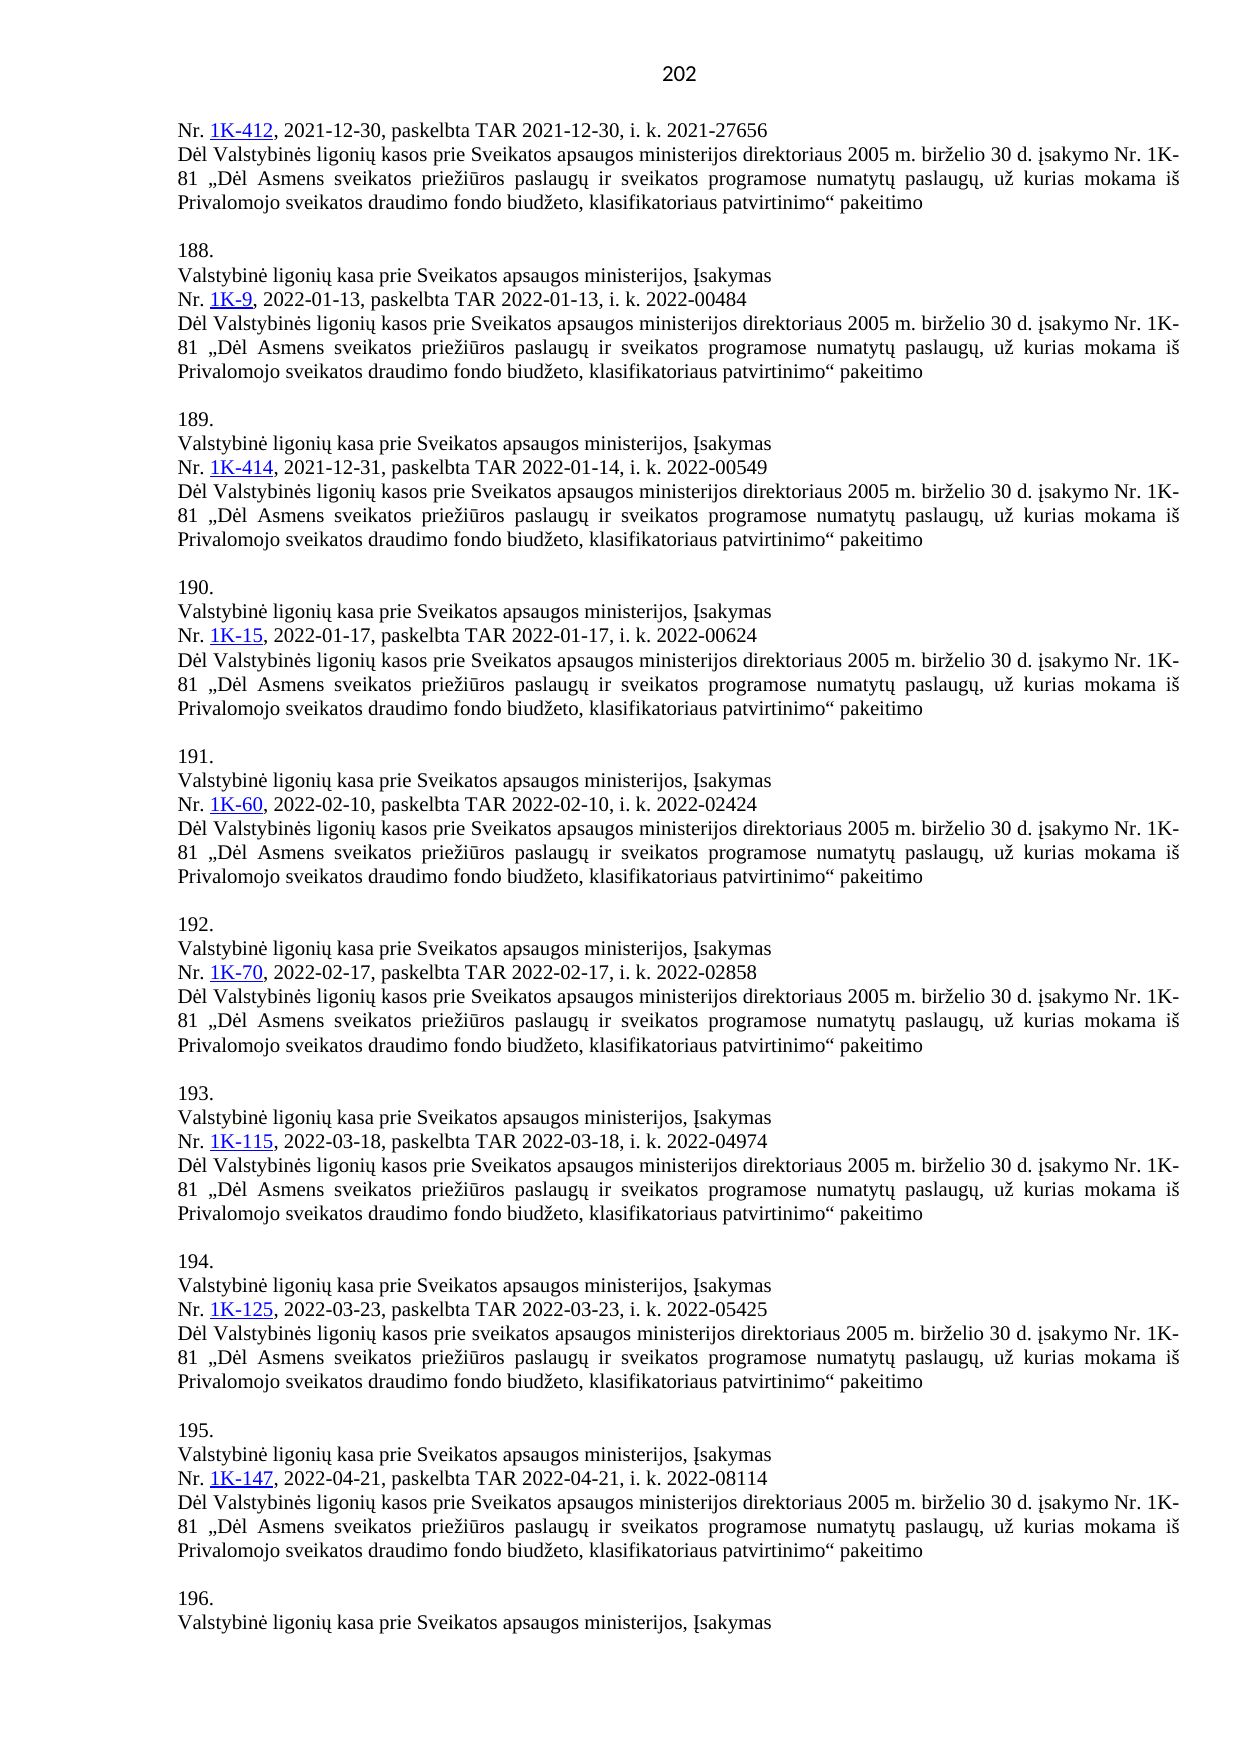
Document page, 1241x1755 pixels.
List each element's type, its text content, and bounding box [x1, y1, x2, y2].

text Valstybinė ligonių kasa prie Sveikatos apsaugos ministerijos, Įsakymas [177, 768, 1181, 792]
text Nr. 1K-115, 2022-03-18, paskelbta TAR 2022-03-18, i. k. 2022-04974 [177, 1129, 1181, 1153]
text Dėl Valstybinės ligonių kasos prie Sveikatos apsaugos ministerijos direktoriaus 2005 m. birželio 30 d. įsakymo Nr. 1K-81 „Dėl Asmens sveikatos priežiūros paslaugų ir sveikatos programose numatytų paslaugų, už kurias mokama iš Privalomojo sveikatos draudimo fondo biudžeto, klasifikatoriaus patvirtinimo“ pakeitimo [177, 479, 1181, 551]
text Dėl Valstybinės ligonių kasos prie Sveikatos apsaugos ministerijos direktoriaus 2005 m. birželio 30 d. įsakymo Nr. 1K-81 „Dėl Asmens sveikatos priežiūros paslaugų ir sveikatos programose numatytų paslaugų, už kurias mokama iš Privalomojo sveikatos draudimo fondo biudžeto, klasifikatoriaus patvirtinimo“ pakeitimo [177, 1153, 1181, 1225]
text 195. [177, 1417, 1181, 1442]
text Dėl Valstybinės ligonių kasos prie Sveikatos apsaugos ministerijos direktoriaus 2005 m. birželio 30 d. įsakymo Nr. 1K-81 „Dėl Asmens sveikatos priežiūros paslaugų ir sveikatos programose numatytų paslaugų, už kurias mokama iš Privalomojo sveikatos draudimo fondo biudžeto, klasifikatoriaus patvirtinimo“ pakeitimo [177, 984, 1181, 1057]
text 189. [177, 407, 1181, 431]
text 196. [177, 1586, 1181, 1610]
text Dėl Valstybinės ligonių kasos prie sveikatos apsaugos ministerijos direktoriaus 2005 m. birželio 30 d. įsakymo Nr. 1K-81 „Dėl Asmens sveikatos priežiūros paslaugų ir sveikatos programose numatytų paslaugų, už kurias mokama iš Privalomojo sveikatos draudimo fondo biudžeto, klasifikatoriaus patvirtinimo“ pakeitimo [177, 1321, 1181, 1393]
text 188. [177, 238, 1181, 262]
text Dėl Valstybinės ligonių kasos prie Sveikatos apsaugos ministerijos direktoriaus 2005 m. birželio 30 d. įsakymo Nr. 1K-81 „Dėl Asmens sveikatos priežiūros paslaugų ir sveikatos programose numatytų paslaugų, už kurias mokama iš Privalomojo sveikatos draudimo fondo biudžeto, klasifikatoriaus patvirtinimo“ pakeitimo [177, 647, 1181, 720]
text Nr. 1K-9, 2022-01-13, paskelbta TAR 2022-01-13, i. k. 2022-00484 [177, 287, 1181, 311]
text Valstybinė ligonių kasa prie Sveikatos apsaugos ministerijos, Įsakymas [177, 936, 1181, 960]
text 192. [177, 912, 1181, 936]
text 190. [177, 575, 1181, 599]
text Valstybinė ligonių kasa prie Sveikatos apsaugos ministerijos, Įsakymas [177, 431, 1181, 455]
text Nr. 1K-70, 2022-02-17, paskelbta TAR 2022-02-17, i. k. 2022-02858 [177, 960, 1181, 984]
text Valstybinė ligonių kasa prie Sveikatos apsaugos ministerijos, Įsakymas [177, 599, 1181, 623]
text Nr. 1K-125, 2022-03-23, paskelbta TAR 2022-03-23, i. k. 2022-05425 [177, 1297, 1181, 1321]
text Valstybinė ligonių kasa prie Sveikatos apsaugos ministerijos, Įsakymas [177, 1610, 1181, 1634]
text Dėl Valstybinės ligonių kasos prie Sveikatos apsaugos ministerijos direktoriaus 2005 m. birželio 30 d. įsakymo Nr. 1K-81 „Dėl Asmens sveikatos priežiūros paslaugų ir sveikatos programose numatytų paslaugų, už kurias mokama iš Privalomojo sveikatos draudimo fondo biudžeto, klasifikatoriaus patvirtinimo“ pakeitimo [177, 816, 1181, 888]
text Dėl Valstybinės ligonių kasos prie Sveikatos apsaugos ministerijos direktoriaus 2005 m. birželio 30 d. įsakymo Nr. 1K-81 „Dėl Asmens sveikatos priežiūros paslaugų ir sveikatos programose numatytų paslaugų, už kurias mokama iš Privalomojo sveikatos draudimo fondo biudžeto, klasifikatoriaus patvirtinimo“ pakeitimo [177, 1490, 1181, 1562]
text Nr. 1K-147, 2022-04-21, paskelbta TAR 2022-04-21, i. k. 2022-08114 [177, 1466, 1181, 1490]
text Nr. 1K-15, 2022-01-17, paskelbta TAR 2022-01-17, i. k. 2022-00624 [177, 623, 1181, 647]
text Valstybinė ligonių kasa prie Sveikatos apsaugos ministerijos, Įsakymas [177, 1442, 1181, 1466]
text Dėl Valstybinės ligonių kasos prie Sveikatos apsaugos ministerijos direktoriaus 2005 m. birželio 30 d. įsakymo Nr. 1K-81 „Dėl Asmens sveikatos priežiūros paslaugų ir sveikatos programose numatytų paslaugų, už kurias mokama iš Privalomojo sveikatos draudimo fondo biudžeto, klasifikatoriaus patvirtinimo“ pakeitimo [177, 142, 1181, 214]
text Valstybinė ligonių kasa prie Sveikatos apsaugos ministerijos, Įsakymas [177, 1273, 1181, 1297]
text Dėl Valstybinės ligonių kasos prie Sveikatos apsaugos ministerijos direktoriaus 2005 m. birželio 30 d. įsakymo Nr. 1K-81 „Dėl Asmens sveikatos priežiūros paslaugų ir sveikatos programose numatytų paslaugų, už kurias mokama iš Privalomojo sveikatos draudimo fondo biudžeto, klasifikatoriaus patvirtinimo“ pakeitimo [177, 311, 1181, 383]
text 193. [177, 1081, 1181, 1105]
text Nr. 1K-60, 2022-02-10, paskelbta TAR 2022-02-10, i. k. 2022-02424 [177, 792, 1181, 816]
text Nr. 1K-412, 2021-12-30, paskelbta TAR 2021-12-30, i. k. 2021-27656 [177, 118, 1181, 142]
text Valstybinė ligonių kasa prie Sveikatos apsaugos ministerijos, Įsakymas [177, 1105, 1181, 1129]
text Valstybinė ligonių kasa prie Sveikatos apsaugos ministerijos, Įsakymas [177, 262, 1181, 287]
text Nr. 1K-414, 2021-12-31, paskelbta TAR 2022-01-14, i. k. 2022-00549 [177, 455, 1181, 479]
text 194. [177, 1249, 1181, 1273]
text 191. [177, 744, 1181, 768]
